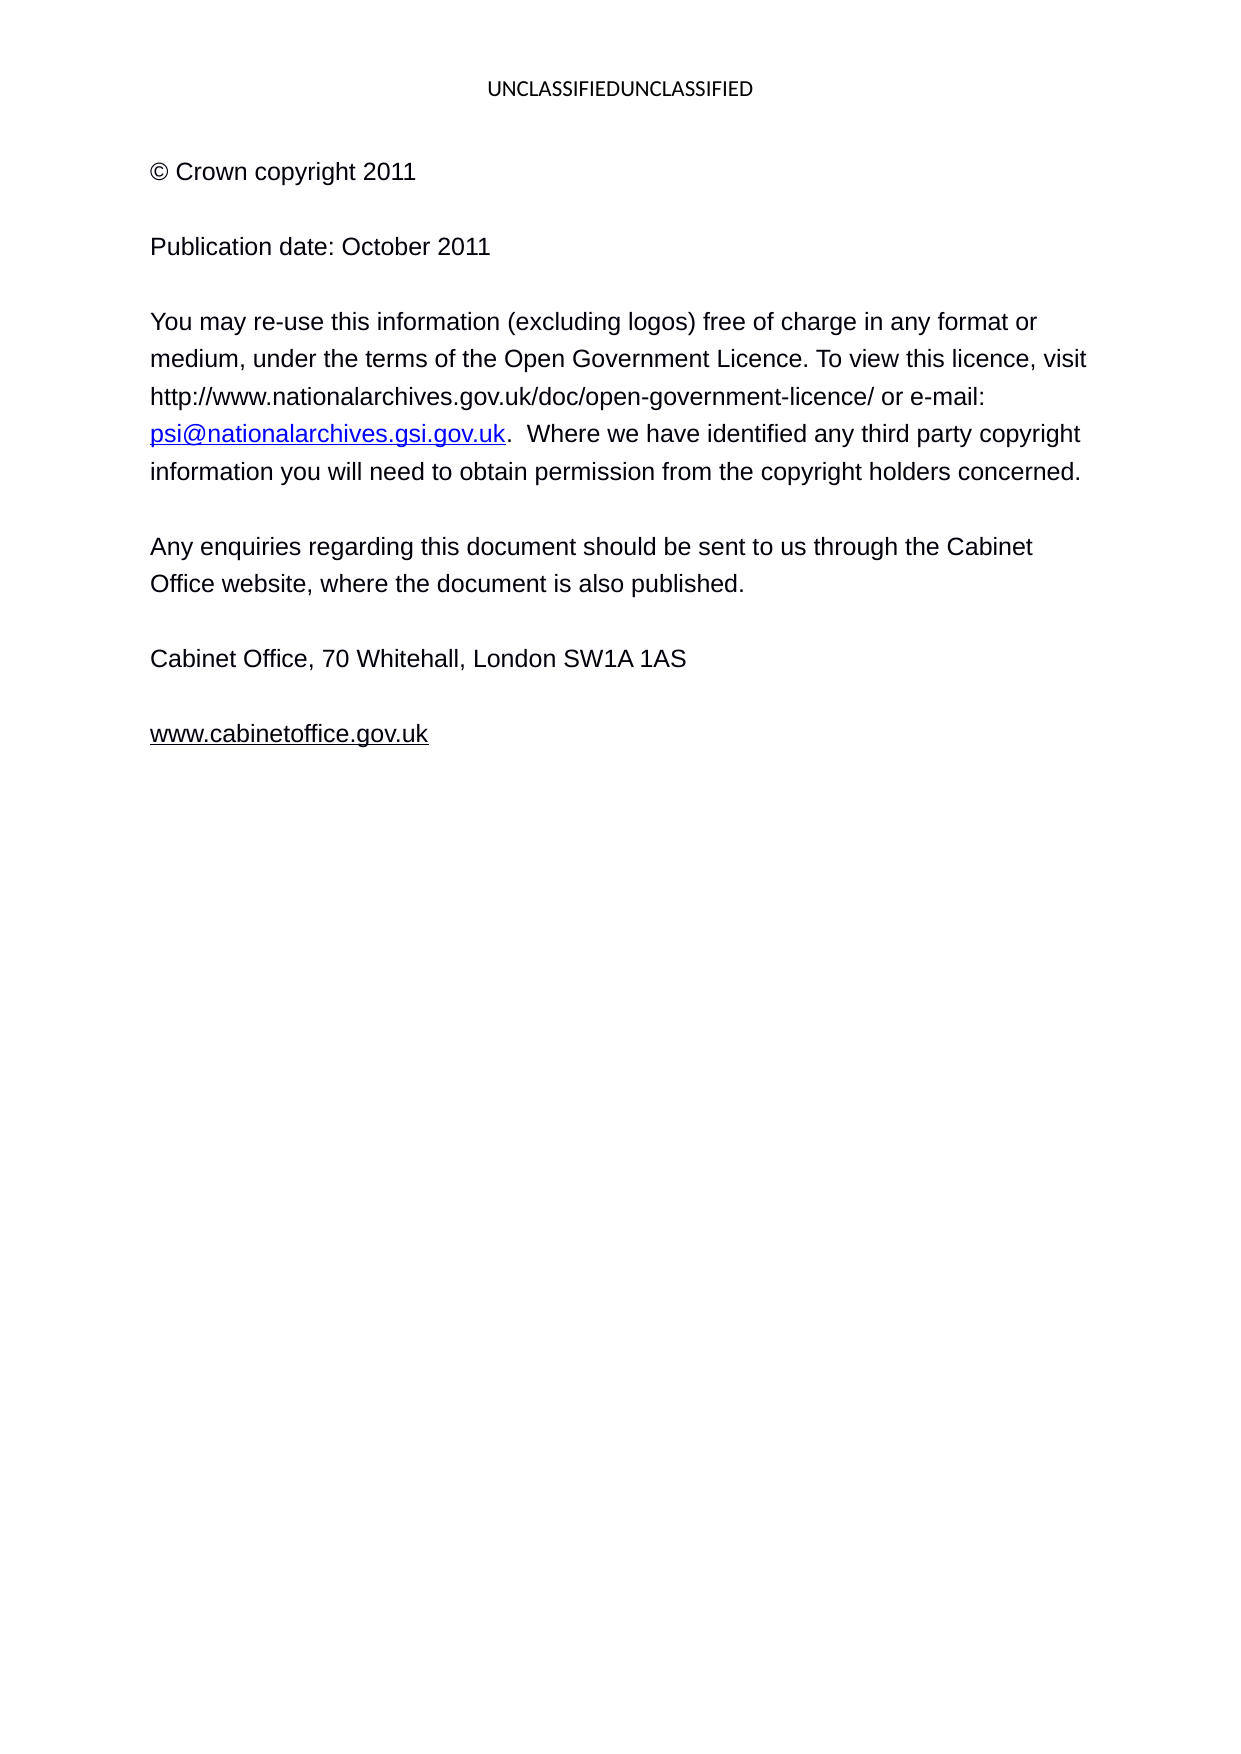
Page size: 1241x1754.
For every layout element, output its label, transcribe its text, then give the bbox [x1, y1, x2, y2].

text You may re-use this information (excluding logos) free of charge in any format or medium, under the terms of the Open Government Licence. To view this licence, visit http://www.nationalarchives.gov.uk/doc/open-government-licence/ or e-mail: psi@nationalarchives.gsi.gov.uk. Where we have identified any third party copyright information you will need to obtain permission from the copyright holders concerned. [150, 300, 1090, 487]
text www.cabinetoffice.gov.uk [150, 712, 1090, 750]
text Publication date: October 2011 [150, 225, 1090, 262]
text Any enquiries regarding this document should be sent to us through the Cabinet Office website, where the document is also published. [150, 525, 1090, 600]
text Cabinet Office, 70 Whitehall, London SW1A 1AS [150, 637, 1090, 675]
text © Crown copyright 2011 [150, 150, 1090, 187]
